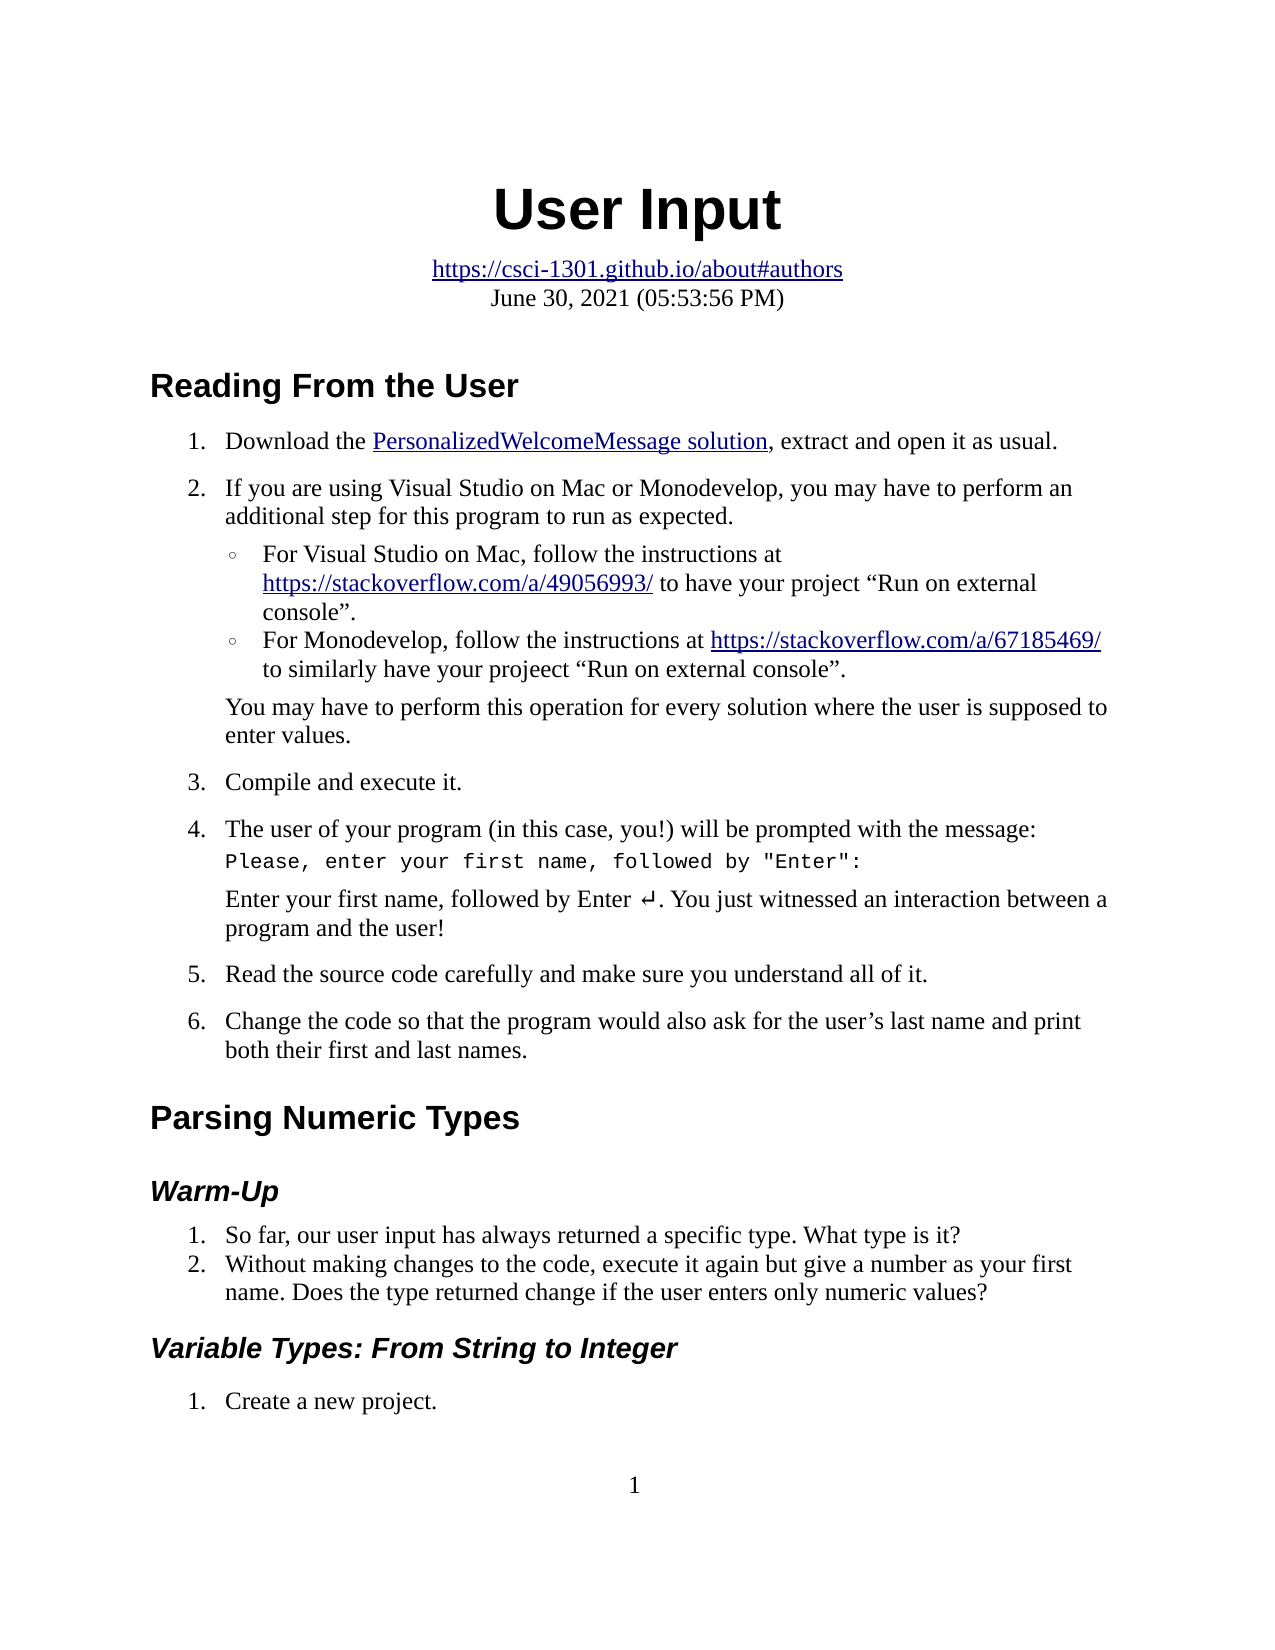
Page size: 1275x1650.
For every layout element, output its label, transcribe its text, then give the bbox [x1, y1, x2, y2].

list If you are using Visual Studio on Mac or Monodevelop, you may have to perform an additional step for this program to run as expected. [187, 473, 1125, 530]
text https://csci-1301.github.io/about#authors [150, 254, 1125, 283]
list Download the PersonalizedWelcomeMessage solution, extract and open it as usual. [187, 426, 1125, 455]
list For Visual Studio on Mac, follow the instructions at https://stackoverflow.com/a/49056993/ to have your project “Run on external console”. [225, 539, 1125, 625]
list Please, enter your first name, followed by "Enter": [187, 852, 1125, 875]
subtitle Variable Types: From String to Integer [150, 1331, 1125, 1365]
list Read the source code carefully and make sure you understand all of it. [187, 959, 1125, 988]
list Change the code so that the program would also ask for the user’s last name and print both their first and last names. [187, 1006, 1125, 1064]
list Enter your first name, followed by Enter ↵. You just witnessed an interaction between a program and the user! [187, 884, 1125, 942]
list Without making changes to the code, execute it again but give a number as your first name. Does the type returned change if the user enters only numeric values? [187, 1249, 1125, 1306]
list The user of your program (in this case, you!) will be prompted with the message: [187, 814, 1125, 843]
list Create a new project. [187, 1386, 1125, 1415]
subtitle Warm-Up [150, 1174, 1125, 1207]
list Compile and execute it. [187, 767, 1125, 796]
title User Input [150, 175, 1125, 242]
text June 30, 2021 (05:53:56 PM) [150, 283, 1125, 312]
list For Monodevelop, follow the instructions at https://stackoverflow.com/a/67185469/ to similarly have your projeect “Run on external console”. [225, 625, 1125, 683]
list You may have to perform this operation for every solution where the user is supposed to enter values. [187, 692, 1125, 749]
list So far, our user input has always returned a specific type. What type is it? [187, 1220, 1125, 1249]
subtitle Reading From the User [150, 366, 1125, 404]
subtitle Parsing Numeric Types [150, 1098, 1125, 1136]
